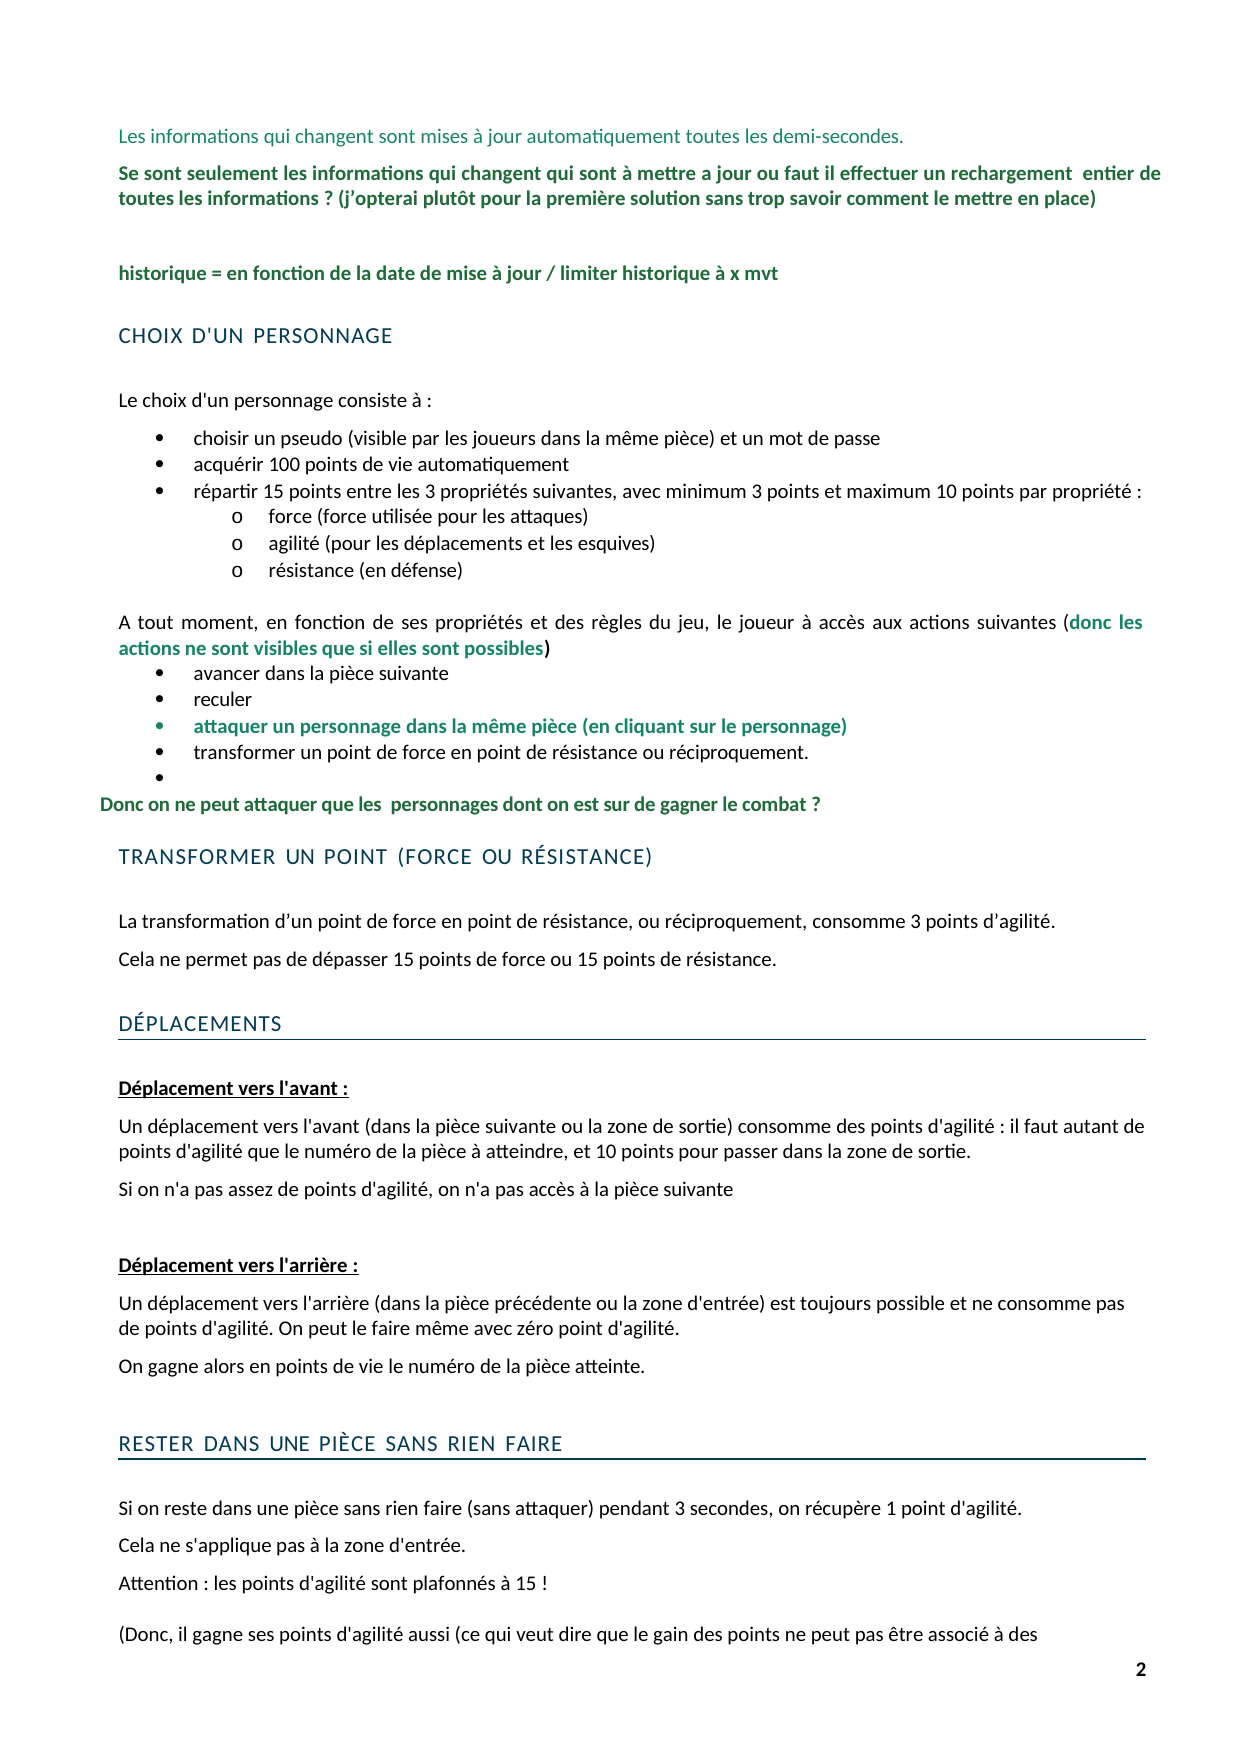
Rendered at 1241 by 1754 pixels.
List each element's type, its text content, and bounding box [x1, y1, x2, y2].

list attaquer un personnage dans la même pièce (en cliquant sur le personnage) [156, 712, 1163, 738]
list résistance (en défense) [231, 557, 1163, 583]
text La transformation d’un point de force en point de résistance, ou réciproquement, consomme 3 points d’agilité. Cela ne permet pas de dépasser 15 points de force ou 15 points de résistance. [118, 908, 1079, 971]
text Si on n'a pas assez de points d'agilité, on n'a pas accès à la pièce suivante [118, 1176, 1163, 1202]
text Attention : les points d'agilité sont plafonnés à 15 ! [118, 1570, 1163, 1595]
subtitle DÉPLACEMENTS [118, 1009, 1163, 1037]
subtitle CHOIX D'UN PERSONNAGE [118, 321, 1163, 349]
list force (force utilisée pour les attaques) [231, 503, 1163, 530]
list acquérir 100 points de vie automatiquement [156, 451, 1163, 477]
text (Donc, il gagne ses points d'agilité aussi (ce qui veut dire que le gain des points ne peut pas être associé à des [118, 1621, 1163, 1646]
subtitle Déplacement vers l'arrière : [118, 1252, 1163, 1277]
list avancer dans la pièce suivante [156, 660, 1163, 686]
subtitle RESTER DANS UNE PIÈCE SANS RIEN FAIRE [118, 1429, 1163, 1457]
list agilité (pour les déplacements et les esquives) [231, 530, 1163, 557]
list choisir un pseudo (visible par les joueurs dans la même pièce) et un mot de passe [156, 424, 1163, 451]
text Un déplacement vers l'arrière (dans la pièce précédente ou la zone d'entrée) est toujours possible et ne consomme pas de points d'agilité. On peut le faire même avec zéro point d'agilité. [118, 1290, 1145, 1341]
text Un déplacement vers l'avant (dans la pièce suivante ou la zone de sortie) consomme des points d'agilité : il faut autant de points d'agilité que le numéro de la pièce à atteindre, et 10 points pour passer dans la zone de sortie. [118, 1113, 1163, 1164]
text Le choix d'un personnage consiste à : [118, 387, 1163, 413]
text On gagne alors en points de vie le numéro de la pièce atteinte. [118, 1353, 1163, 1379]
subtitle TRANSFORMER UN POINT (FORCE OU RÉSISTANCE) [118, 842, 1163, 871]
text Se sont seulement les informations qui changent qui sont à mettre a jour ou faut il effectuer un rechargement entier de toutes les informations ? (j’opterai plutôt pour la première solution sans trop savoir comment le mettre en place) [118, 160, 1163, 211]
text A tout moment, en fonction de ses propriétés et des règles du jeu, le joueur à accès aux actions suivantes (donc les actions ne sont visibles que si elles sont possibles) [118, 609, 1163, 660]
list Donc on ne peut attaquer que les personnages dont on est sur de gagner le combat ? [100, 791, 1163, 817]
subtitle Déplacement vers l'avant : [118, 1075, 1163, 1100]
text Les informations qui changent sont mises à jour automatiquement toutes les demi-secondes. [118, 123, 1163, 148]
list transformer un point de force en point de résistance ou réciproquement. [156, 738, 1163, 764]
list répartir 15 points entre les 3 propriétés suivantes, avec minimum 3 points et maximum 10 points par propriété : [156, 477, 1163, 503]
list reculer [156, 686, 1163, 712]
text historique = en fonction de la date de mise à jour / limiter historique à x mvt [118, 260, 1163, 285]
text Si on reste dans une pièce sans rien faire (sans attaquer) pendant 3 secondes, on récupère 1 point d'agilité. Cela ne s'applique pas à la zone d'entrée. [118, 1495, 1051, 1558]
